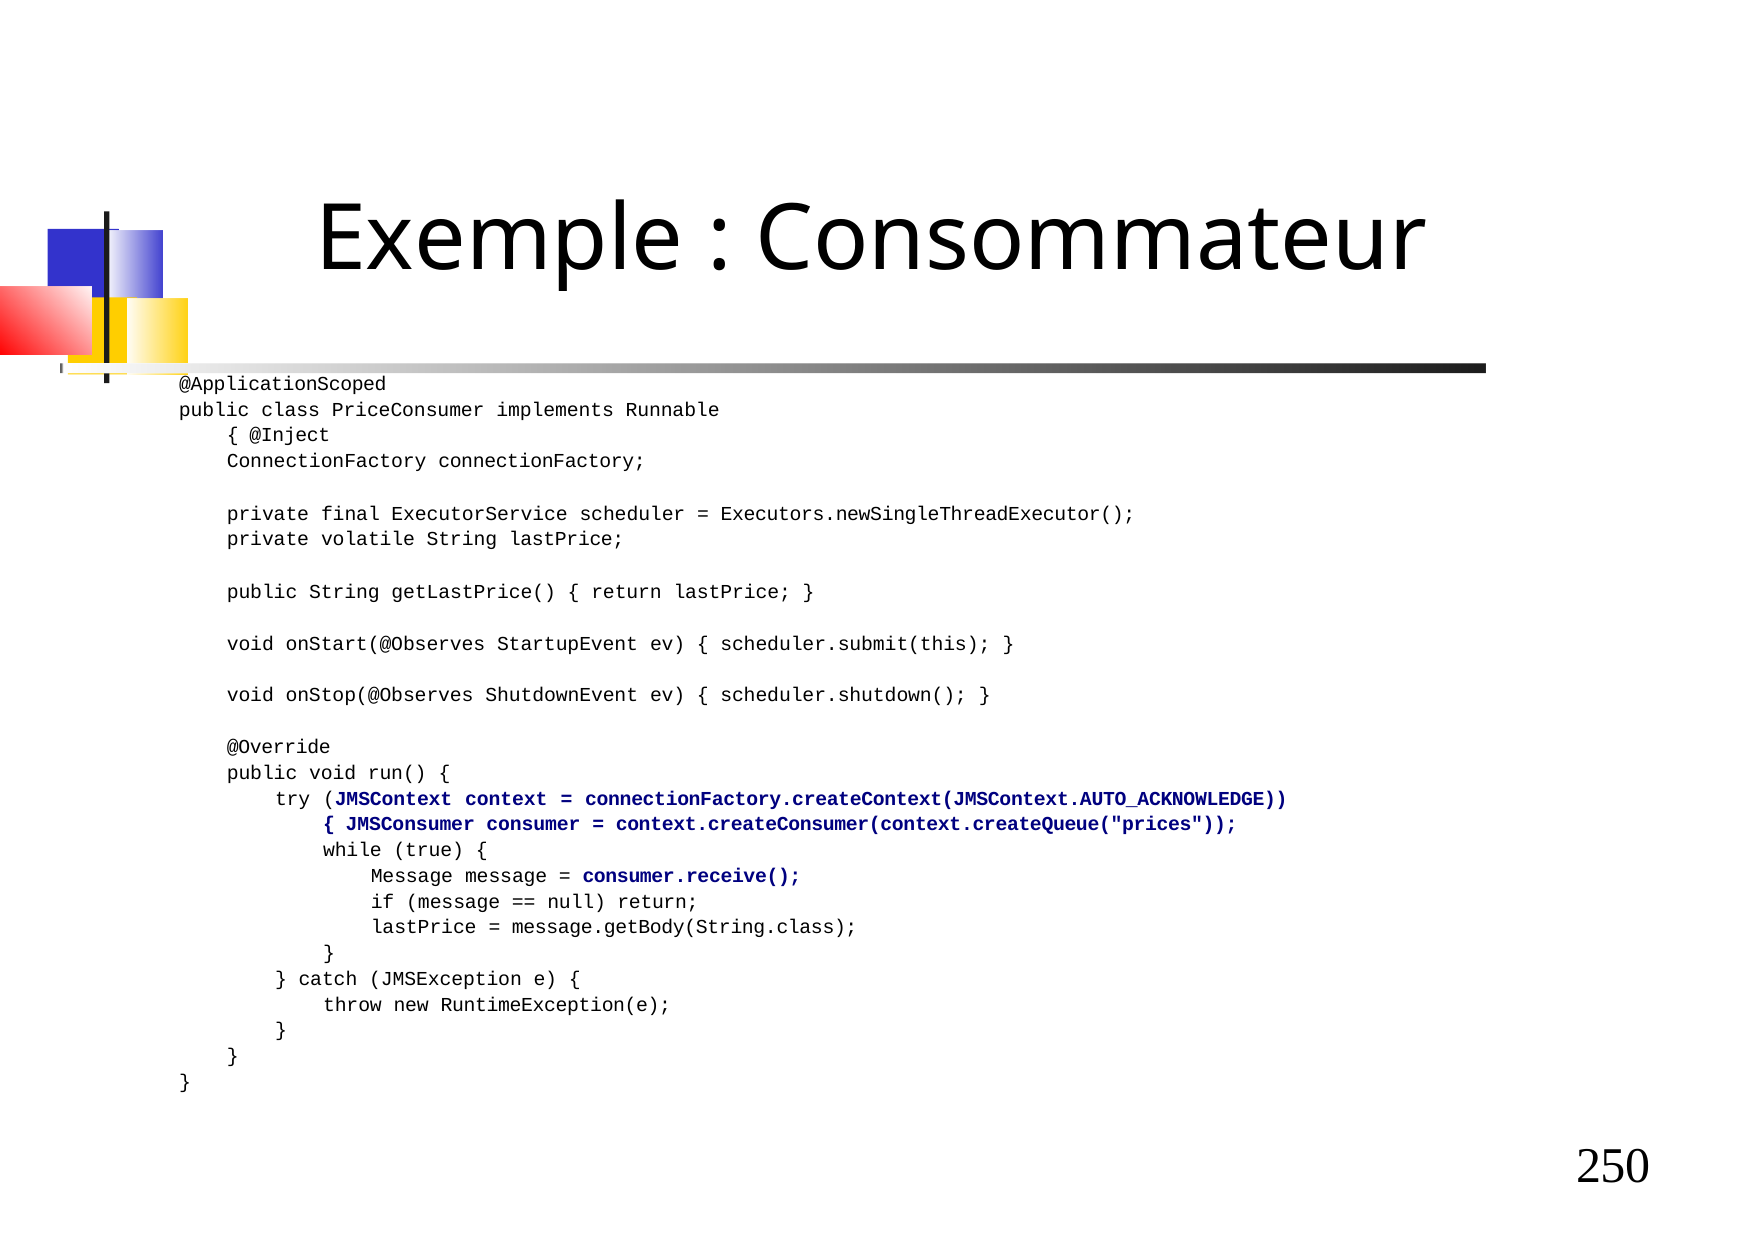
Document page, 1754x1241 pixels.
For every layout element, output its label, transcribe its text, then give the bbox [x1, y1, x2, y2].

text_box @ApplicationScoped public class PriceConsumer implements Runnable { @Inject ConnectionFactory connectionFactory; private final ExecutorService scheduler = Executors.newSingleThreadExecutor(); private volatile String lastPrice; public String getLastPrice() { return lastPrice; } void onStart(@Observes StartupEvent ev) { scheduler.submit(this); } void onStop(@Observes ShutdownEvent ev) { scheduler.shutdown(); } @Override public void run() { try (JMSContext context = connectionFactory.createContext(JMSContext.AUTO_ACKNOWLEDGE)) { JMSConsumer consumer = context.createConsumer(context.createQueue("prices")); while (true) { Message message = consumer.receive(); if (message == null) return; lastPrice = message.getBody(String.class); } } catch (JMSException e) { throw new RuntimeException(e); } } } [177, 366, 1346, 1093]
slide_number 250 [1569, 1135, 1660, 1241]
picture [0, 285, 92, 355]
picture [60, 229, 179, 384]
title Exemple : Consommateur [179, 183, 1564, 406]
